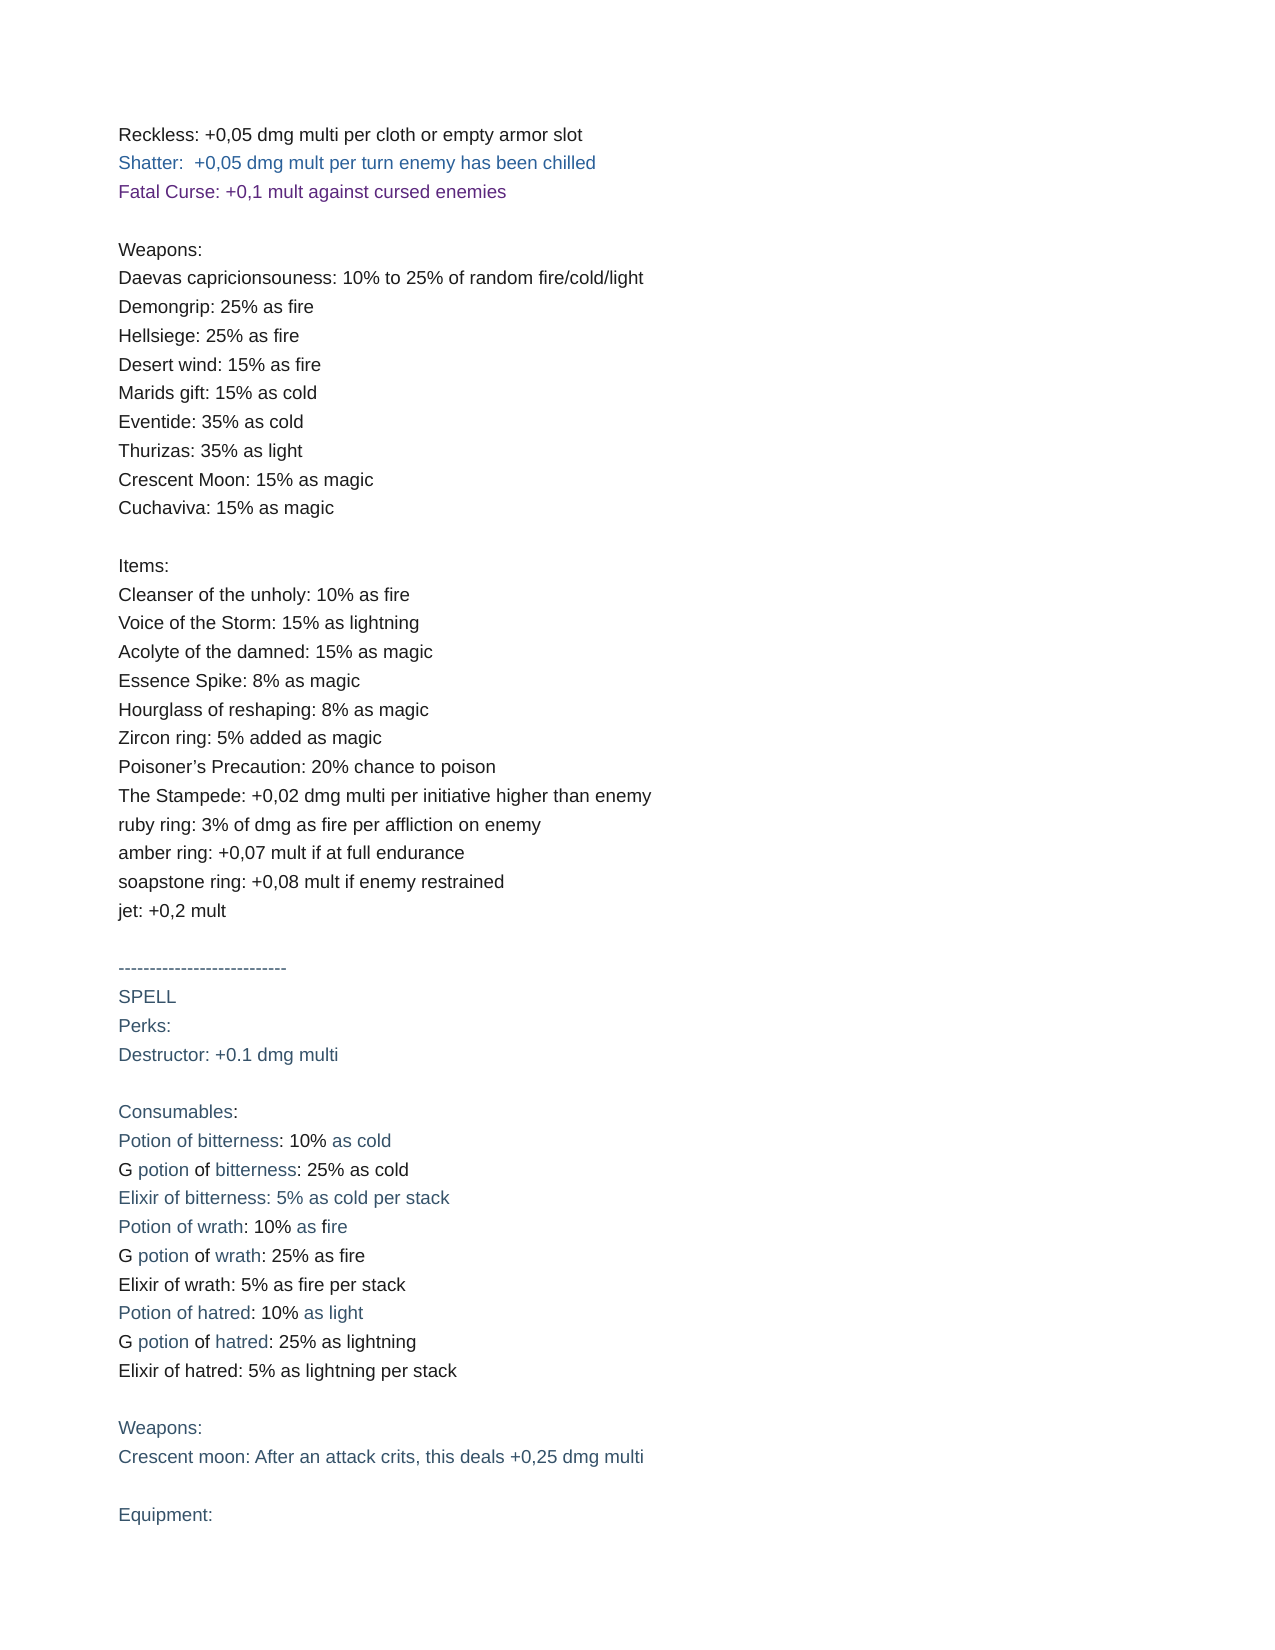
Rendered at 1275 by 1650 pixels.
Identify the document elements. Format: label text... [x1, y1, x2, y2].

text Zircon ring: 5% added as magic Poisoner’s Precaution: 20% chance to poison [118, 722, 1157, 779]
text Cleanser of the unholy: 10% as fire [118, 578, 1157, 607]
text amber ring: +0,07 mult if at full endurance [118, 837, 1157, 866]
text Equipment: [118, 1498, 1157, 1527]
text Elixir of wrath: 5% as fire per stack [118, 1268, 1157, 1297]
text jet: +0,2 mult [118, 894, 1157, 923]
text Potion of wrath: 10% as fire [118, 1211, 1157, 1239]
text Potion of bitterness: 10% as cold [118, 1124, 1157, 1153]
text Hellsiege: 25% as fire [118, 319, 1157, 348]
text Crescent Moon: 15% as magic [118, 463, 1157, 492]
text Weapons: [118, 233, 1157, 262]
text Shatter: +0,05 dmg mult per turn enemy has been chilled [118, 147, 1157, 176]
text Demongrip: 25% as fire [118, 291, 1157, 319]
text G potion of wrath: 25% as fire [118, 1239, 1157, 1268]
text The Stampede: +0,02 dmg multi per initiative higher than enemy [118, 779, 1157, 808]
text G potion of bitterness: 25% as cold [118, 1153, 1157, 1182]
text Essence Spike: 8% as magic [118, 664, 1157, 693]
text Consumables: [118, 1096, 1157, 1124]
text Reckless: +0,05 dmg multi per cloth or empty armor slot [118, 118, 1157, 147]
text ruby ring: 3% of dmg as fire per affliction on enemy [118, 808, 1157, 837]
text Elixir of bitterness: 5% as cold per stack [118, 1182, 1157, 1211]
text Voice of the Storm: 15% as lightning [118, 607, 1157, 636]
text Cuchaviva: 15% as magic [118, 492, 1157, 521]
text soapstone ring: +0,08 mult if enemy restrained [118, 866, 1157, 894]
text Elixir of hatred: 5% as lightning per stack [118, 1354, 1157, 1383]
text Potion of hatred: 10% as light [118, 1297, 1157, 1326]
text Items: [118, 549, 1157, 578]
text Crescent moon: After an attack crits, this deals +0,25 dmg multi [118, 1441, 1157, 1469]
text Weapons: [118, 1412, 1157, 1441]
text Marids gift: 15% as cold [118, 377, 1157, 406]
text Hourglass of reshaping: 8% as magic [118, 693, 1157, 722]
text Thurizas: 35% as light [118, 434, 1157, 463]
text Acolyte of the damned: 15% as magic [118, 636, 1157, 664]
text Daevas capricionsouness: 10% to 25% of random fire/cold/light [118, 262, 1157, 291]
text Eventide: 35% as cold [118, 406, 1157, 434]
text Desert wind: 15% as fire [118, 348, 1157, 377]
text G potion of hatred: 25% as lightning [118, 1326, 1157, 1354]
text --------------------------- SPELL Perks: Destructor: +0.1 dmg multi [118, 923, 1157, 1067]
text Fatal Curse: +0,1 mult against cursed enemies [118, 176, 1157, 204]
